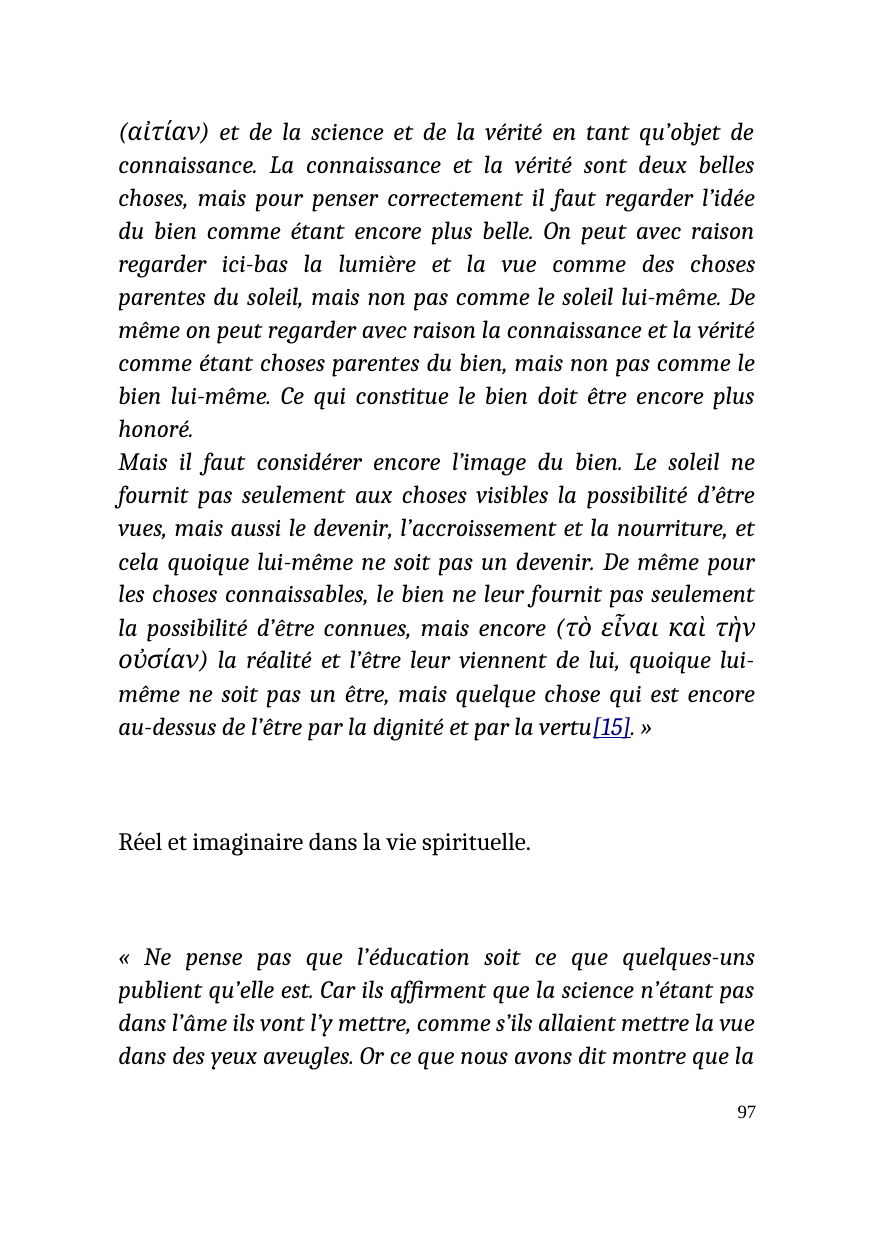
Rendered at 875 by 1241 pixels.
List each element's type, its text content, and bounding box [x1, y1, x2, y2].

text (αἰτίαν) et de la science et de la vérité en tant qu’objet de connaissance. La connaissance et la vérité sont deux belles choses, mais pour penser correctement il faut regarder l’idée du bien comme étant encore plus belle. On peut avec raison regarder ici-bas la lumière et la vue comme des choses parentes du soleil, mais non pas comme le soleil lui-même. De même on peut regarder avec raison la connaissance et la vérité comme étant choses parentes du bien, mais non pas comme le bien lui-même. Ce qui constitue le bien doit être encore plus honoré. [118, 118, 756, 444]
text Réel et imaginaire dans la vie spirituelle. [118, 827, 756, 856]
text Mais il faut considérer encore l’image du bien. Le soleil ne fournit pas seulement aux choses visibles la possibilité d’être vues, mais aussi le devenir, l’accroissement et la nourriture, et cela quoique lui-même ne soit pas un devenir. De même pour les choses connaissables, le bien ne leur fournit pas seulement la possibilité d’être connues, mais encore (τὸ εἶναι καὶ τὴν οὐσίαν) la réalité et l’être leur viennent de lui, quoique lui-même ne soit pas un être, mais quelque chose qui est encore au-dessus de l’être par la dignité et par la vertu[15]. » [118, 448, 756, 741]
text « Ne pense pas que l’éducation soit ce que quelques-uns publient qu’elle est. Car ils affirment que la science n’étant pas dans l’âme ils vont l’y mettre, comme s’ils allaient mettre la vue dans des yeux aveugles. Or ce que nous avons dit montre que la [118, 942, 756, 1070]
